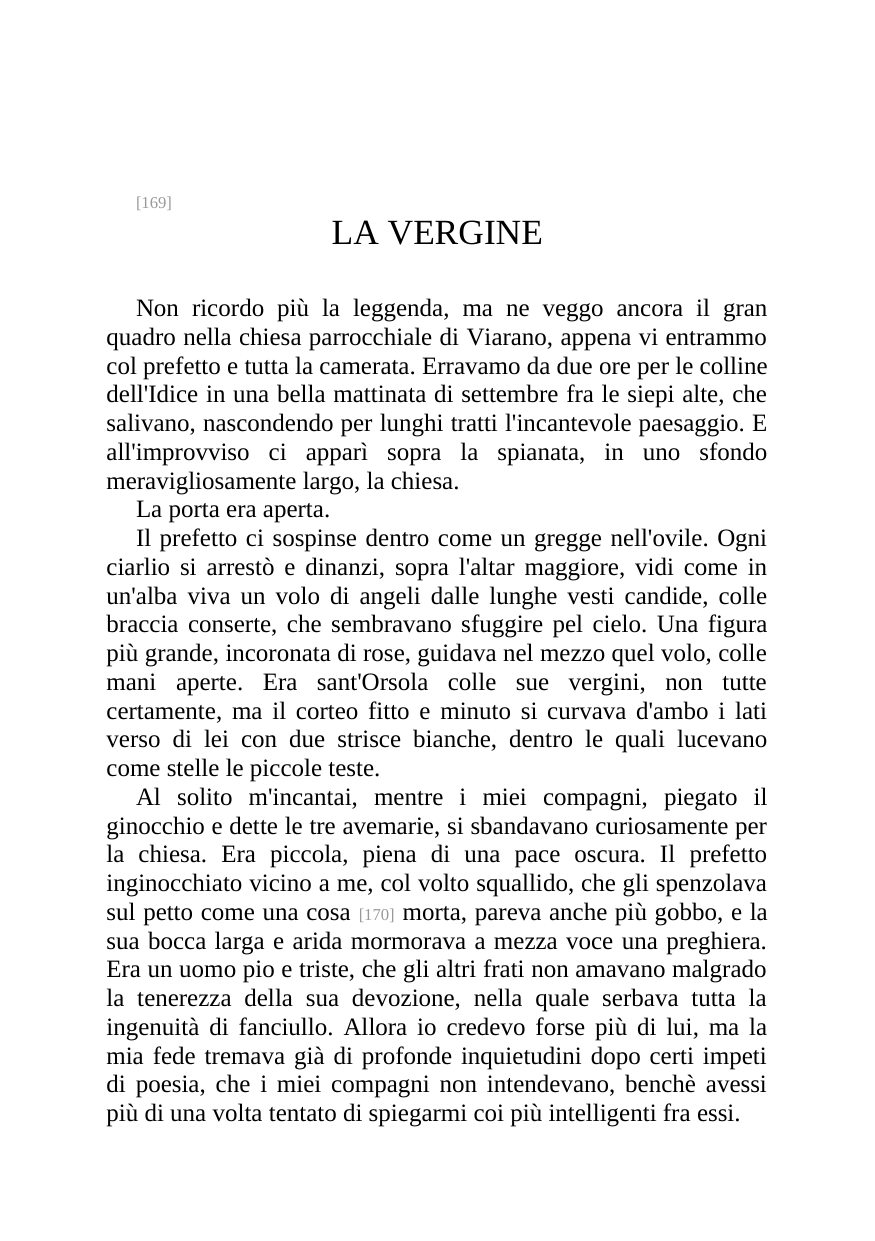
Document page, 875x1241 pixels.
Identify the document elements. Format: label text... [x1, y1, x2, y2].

text Il prefetto ci sospinse dentro come un gregge nell'ovile. Ogni ciarlio si arrestò e dinanzi, sopra l'altar maggiore, vidi come in un'alba viva un volo di angeli dalle lunghe vesti candide, colle braccia conserte, che sembravano sfuggire pel cielo. Una figura più grande, incoronata di rose, guidava nel mezzo quel volo, colle mani aperte. Era sant'Orsola colle sue vergini, non tutte certamente, ma il corteo fitto e minuto si curvava d'ambo i lati verso di lei con due strisce bianche, dentro le quali lucevano come stelle le piccole teste. [106, 523, 768, 782]
text [169] [106, 192, 768, 212]
subtitle LA VERGINE [106, 212, 768, 252]
text Non ricordo più la leggenda, ma ne veggo ancora il gran quadro nella chiesa parrocchiale di Viarano, appena vi entrammo col prefetto e tutta la camerata. Erravamo da due ore per le colline dell'Idice in una bella mattinata di settembre fra le siepi alte, che salivano, nascondendo per lunghi tratti l'incantevole paesaggio. E all'improvviso ci apparì sopra la spianata, in uno sfondo meravigliosamente largo, la chiesa. [106, 293, 768, 494]
text La porta era aperta. [106, 494, 768, 523]
text Al solito m'incantai, mentre i miei compagni, piegato il ginocchio e dette le tre avemarie, si sbandavano curiosamente per la chiesa. Era piccola, piena di una pace oscura. Il prefetto inginocchiato vicino a me, col volto squallido, che gli spenzolava sul petto come una cosa [170] morta, pareva anche più gobbo, e la sua bocca larga e arida mormorava a mezza voce una preghiera. Era un uomo pio e triste, che gli altri frati non amavano malgrado la tenerezza della sua devozione, nella quale serbava tutta la ingenuità di fanciullo. Allora io credevo forse più di lui, ma la mia fede tremava già di profonde inquietudini dopo certi impeti di poesia, che i miei compagni non intendevano, benchè avessi più di una volta tentato di spiegarmi coi più intelligenti fra essi. [106, 782, 768, 1127]
